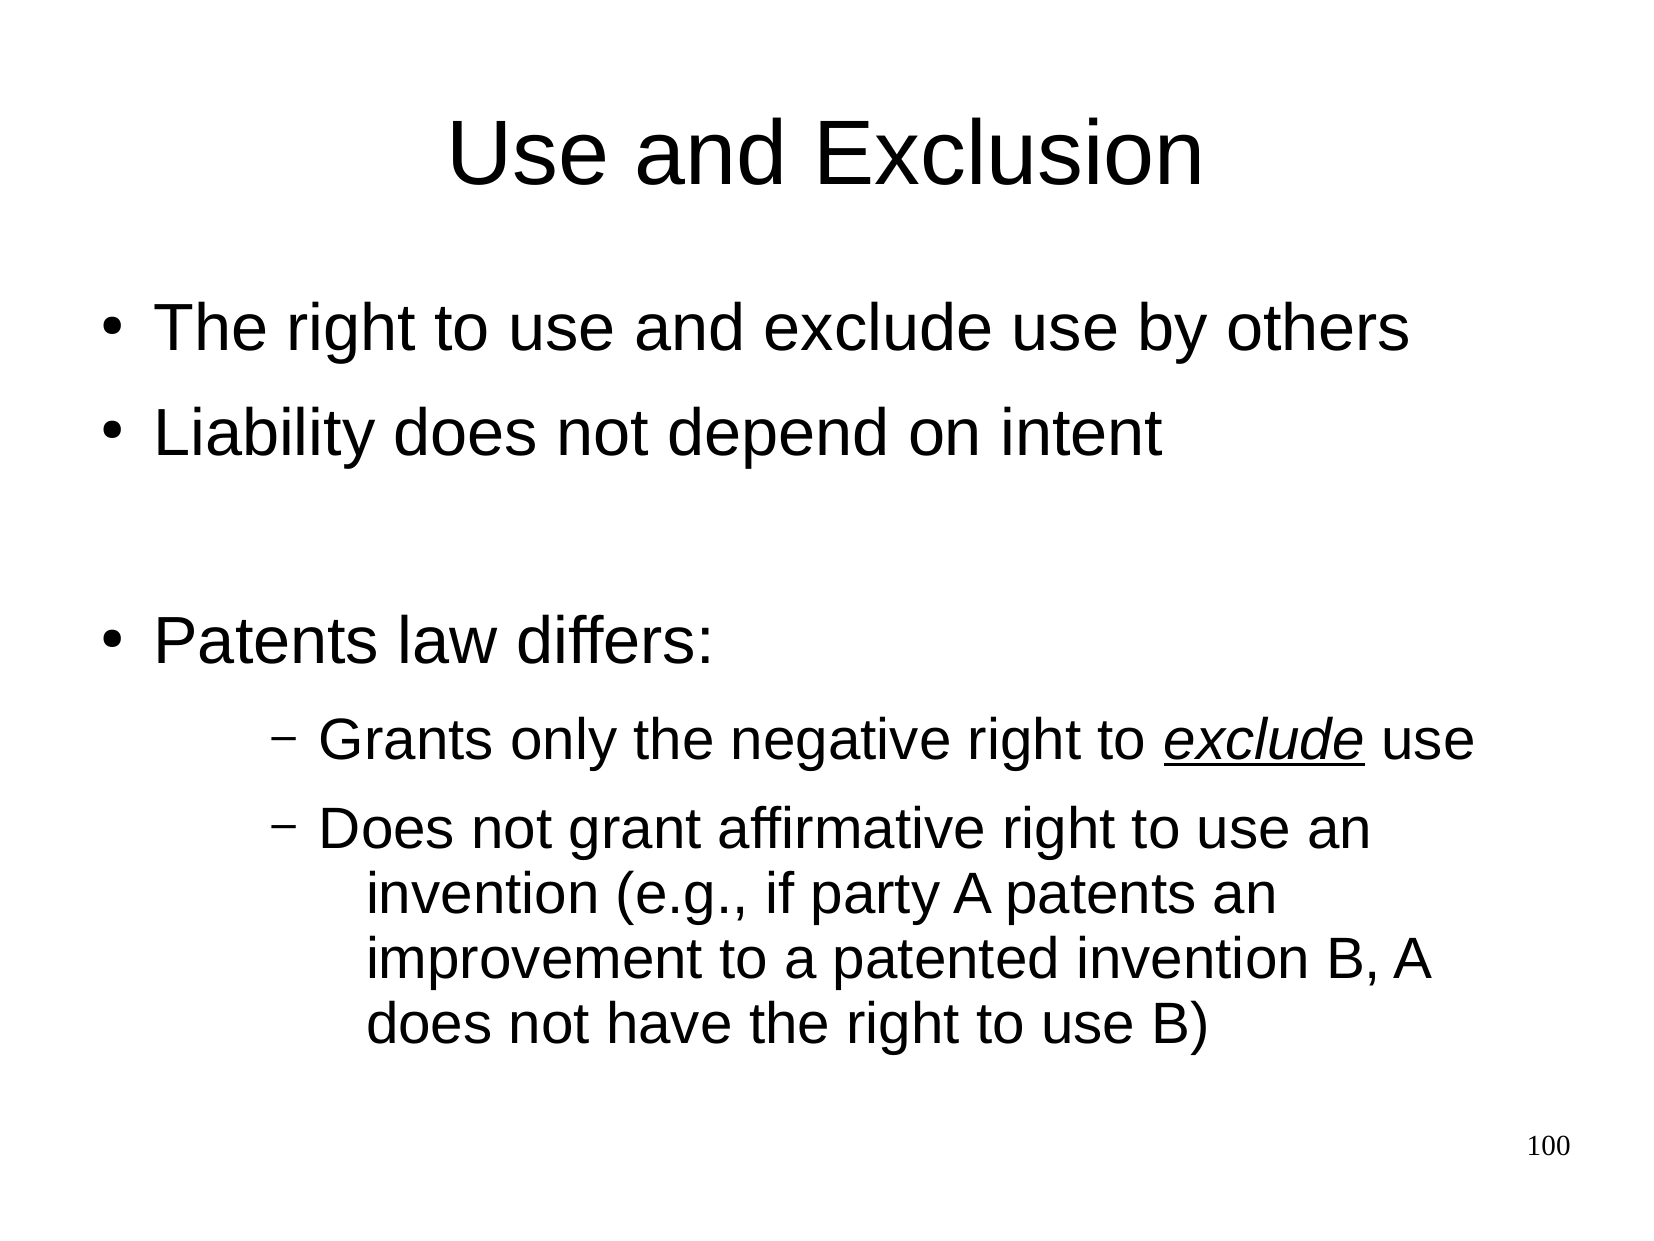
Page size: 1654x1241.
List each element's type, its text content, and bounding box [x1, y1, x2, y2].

title Use and Exclusion [82, 56, 1571, 250]
list The right to use and exclude use by others Liability does not depend on intent Patents law differs: Grants only the negative right to exclude use Does not grant affirmative right to use an invention (e.g., if party A patents an improvement to a patented invention B, A does not have the right to use B) [82, 290, 1571, 1094]
